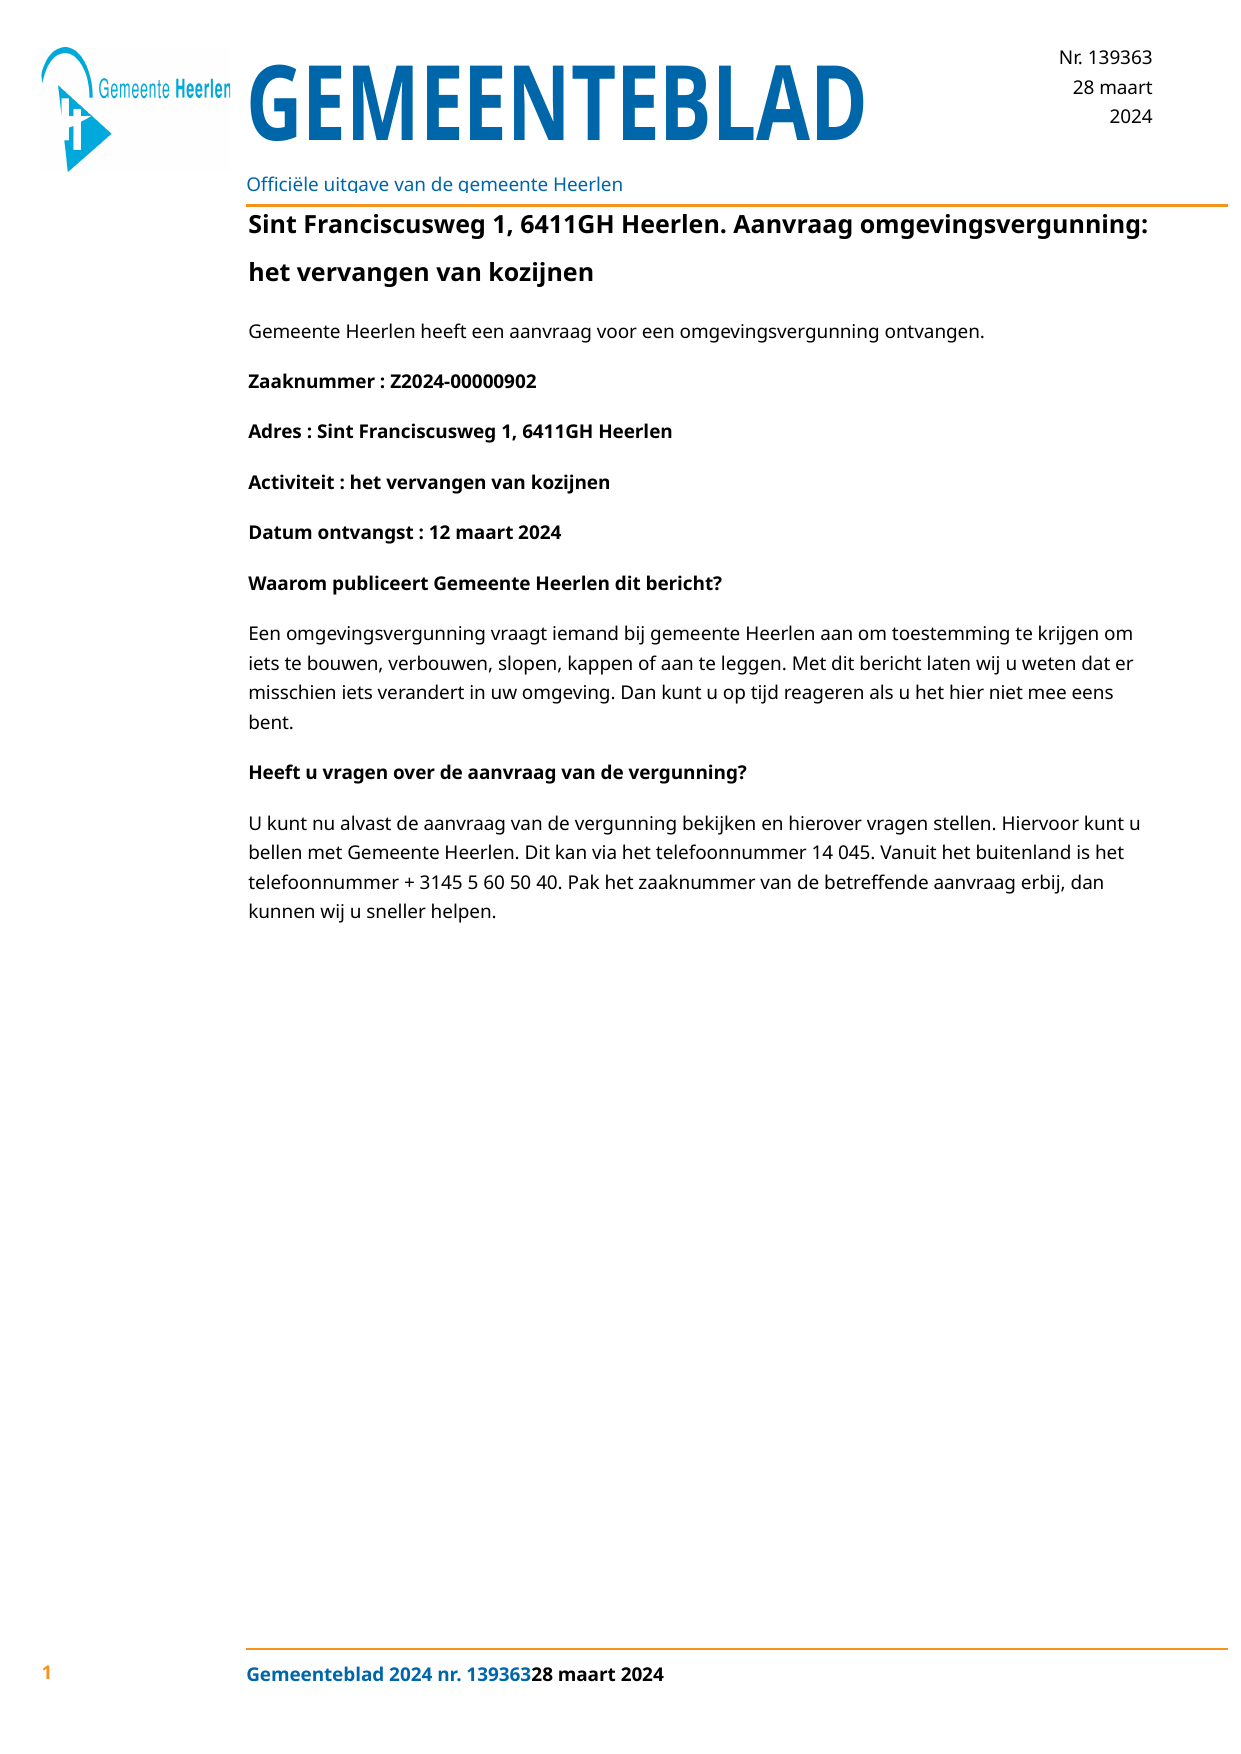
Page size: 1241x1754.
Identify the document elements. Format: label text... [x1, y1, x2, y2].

text Heeft u vragen over de aanvraag van de vergunning? [248, 759, 1152, 785]
text Een omgevingsvergunning vraagt iemand bij gemeente Heerlen aan om toestemming te krijgen om iets te bouwen, verbouwen, slopen, kappen of aan te leggen. Met dit bericht laten wij u weten dat er misschien iets verandert in uw omgeving. Dan kunt u op tijd reageren als u het hier niet mee eens bent. [248, 620, 1152, 735]
text Activiteit : het vervangen van kozijnen [248, 469, 1152, 495]
text Zaaknummer : Z2024-00000902 [248, 368, 1152, 394]
text Gemeente Heerlen heeft een aanvraag voor een omgevingsvergunning ontvangen. [248, 318, 1152, 344]
text Adres : Sint Franciscusweg 1, 6411GH Heerlen [248, 419, 1152, 444]
text Sint Franciscusweg 1, 6411GH Heerlen. Aanvraag omgevingsvergunning: het vervangen van kozijnen [248, 207, 1152, 288]
picture [41, 47, 59, 70]
text U kunt nu alvast de aanvraag van de vergunning bekijken en hierover vragen stellen. Hiervoor kunt u bellen met Gemeente Heerlen. Dit kan via het telefoonnummer 14 045. Vanuit het buitenland is het telefoonnummer + 3145 5 60 50 40. Pak het zaaknummer van de betreffende aanvraag erbij, dan kunnen wij u sneller helpen. [248, 810, 1152, 924]
text Waarom publiceert Gemeente Heerlen dit bericht? [248, 570, 1152, 596]
picture [41, 47, 231, 172]
text Datum ontvangst : 12 maart 2024 [248, 519, 1152, 545]
